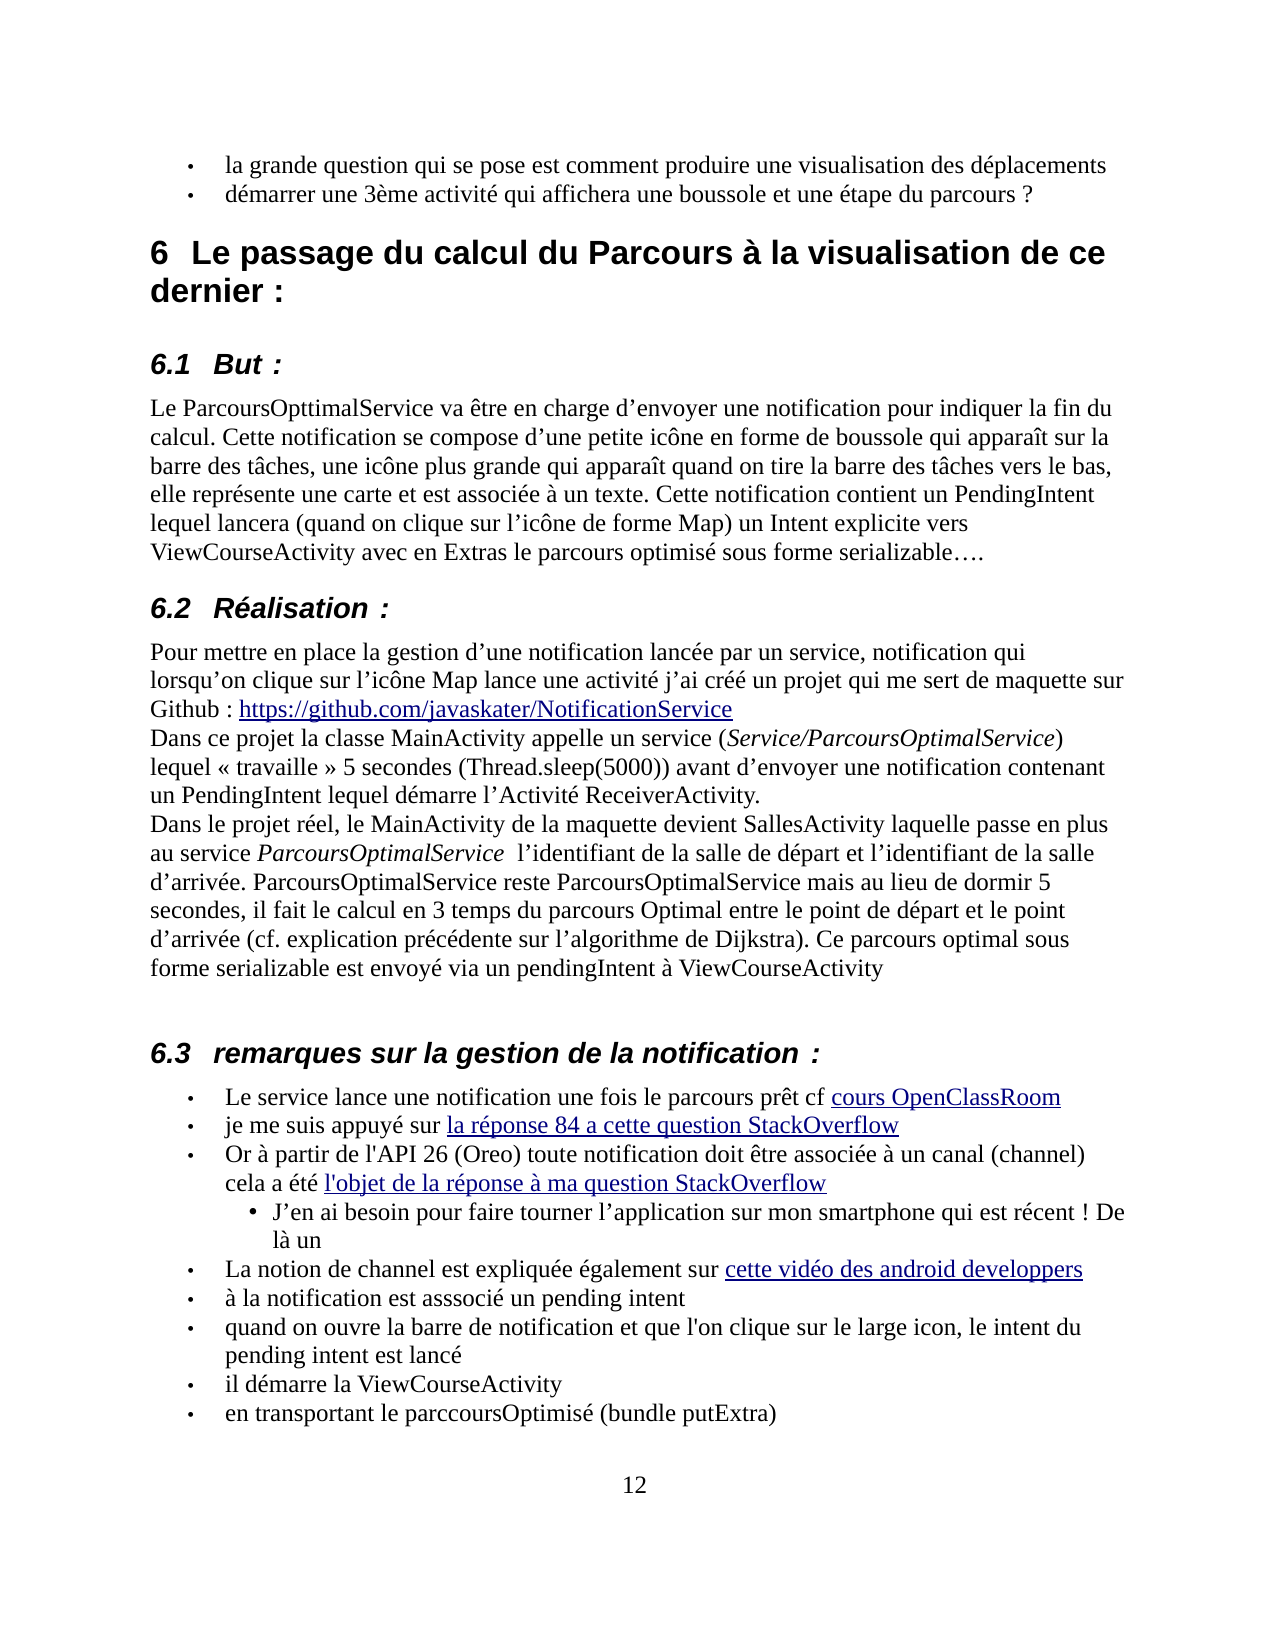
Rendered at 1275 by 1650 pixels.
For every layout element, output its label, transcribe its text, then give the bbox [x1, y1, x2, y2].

subtitle Réalisation : [150, 591, 1125, 624]
list Le service lance une notification une fois le parcours prêt cf cours OpenClassRoom [187, 1082, 1125, 1110]
subtitle remarques sur la gestion de la notification : [150, 1036, 1125, 1069]
list à la notification est asssocié un pending intent [187, 1283, 1125, 1312]
list la grande question qui se pose est comment produire une visualisation des déplacements [187, 150, 1125, 179]
list La notion de channel est expliquée également sur cette vidéo des android developpers [187, 1254, 1125, 1283]
list en transportant le parccoursOptimisé (bundle putExtra) [187, 1398, 1125, 1427]
subtitle Le passage du calcul du Parcours à la visualisation de ce dernier : [150, 232, 1125, 310]
list il démarre la ViewCourseActivity [187, 1369, 1125, 1398]
list Or à partir de l'API 26 (Oreo) toute notification doit être associée à un canal (channel) cela a été l'objet de la réponse à ma question StackOverflow [187, 1139, 1125, 1197]
text Pour mettre en place la gestion d’une notification lancée par un service, notification qui lorsqu’on clique sur l’icône Map lance une activité j’ai créé un projet qui me sert de maquette sur Github : https://github.com/javaskater/NotificationService [150, 637, 1125, 723]
list je me suis appuyé sur la réponse 84 a cette question StackOverflow [187, 1110, 1125, 1139]
list démarrer une 3ème activité qui affichera une boussole et une étape du parcours ? [187, 179, 1125, 207]
text Dans ce projet la classe MainActivity appelle un service (Service/ParcoursOptimalService) lequel « travaille » 5 secondes (Thread.sleep(5000)) avant d’envoyer une notification contenant un PendingIntent lequel démarre l’Activité ReceiverActivity. [150, 723, 1125, 809]
list quand on ouvre la barre de notification et que l'on clique sur le large icon, le intent du pending intent est lancé [187, 1312, 1125, 1369]
text Dans le projet réel, le MainActivity de la maquette devient SallesActivity laquelle passe en plus au service ParcoursOptimalService l’identifiant de la salle de départ et l’identifiant de la salle d’arrivée. ParcoursOptimalService reste ParcoursOptimalService mais au lieu de dormir 5 secondes, il fait le calcul en 3 temps du parcours Optimal entre le point de départ et le point d’arrivée (cf. explication précédente sur l’algorithme de Dijkstra). Ce parcours optimal sous forme serializable est envoyé via un pendingIntent à ViewCourseActivity [150, 809, 1125, 982]
list J’en ai besoin pour faire tourner l’application sur mon smartphone qui est récent ! De là un [249, 1197, 1125, 1254]
text Le ParcoursOpttimalService va être en charge d’envoyer une notification pour indiquer la fin du calcul. Cette notification se compose d’une petite icône en forme de boussole qui apparaît sur la barre des tâches, une icône plus grande qui apparaît quand on tire la barre des tâches vers le bas, elle représente une carte et est associée à un texte. Cette notification contient un PendingIntent lequel lancera (quand on clique sur l’icône de forme Map) un Intent explicite vers ViewCourseActivity avec en Extras le parcours optimisé sous forme serializable…. [150, 393, 1125, 566]
subtitle But : [150, 347, 1125, 381]
